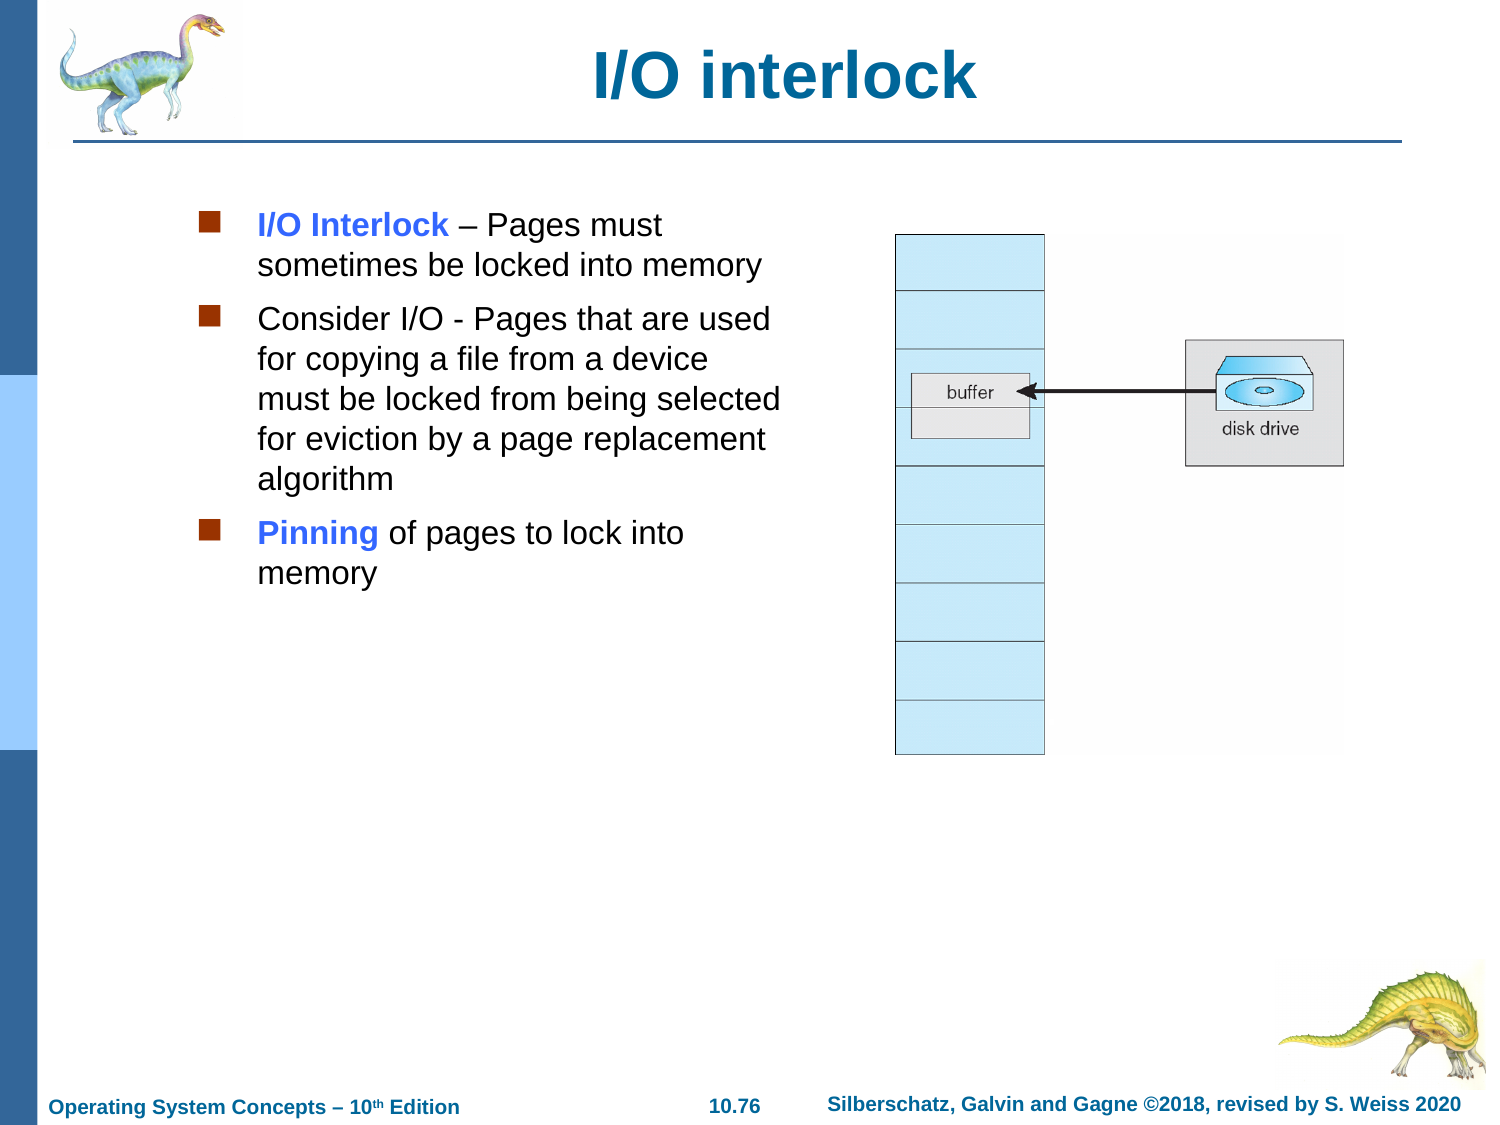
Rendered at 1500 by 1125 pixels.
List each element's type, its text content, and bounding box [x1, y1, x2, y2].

picture [46, 0, 243, 149]
picture [895, 234, 1344, 755]
list I/O Interlock – Pages must sometimes be locked into memory Consider I/O - Pages that are used for copying a file from a device must be locked from being selected for eviction by a page replacement algorithm Pinning of pages to lock into memory [186, 195, 801, 928]
picture [1144, 1096, 1152, 1101]
title I/O interlock [145, 24, 1425, 120]
picture [1275, 959, 1486, 1090]
